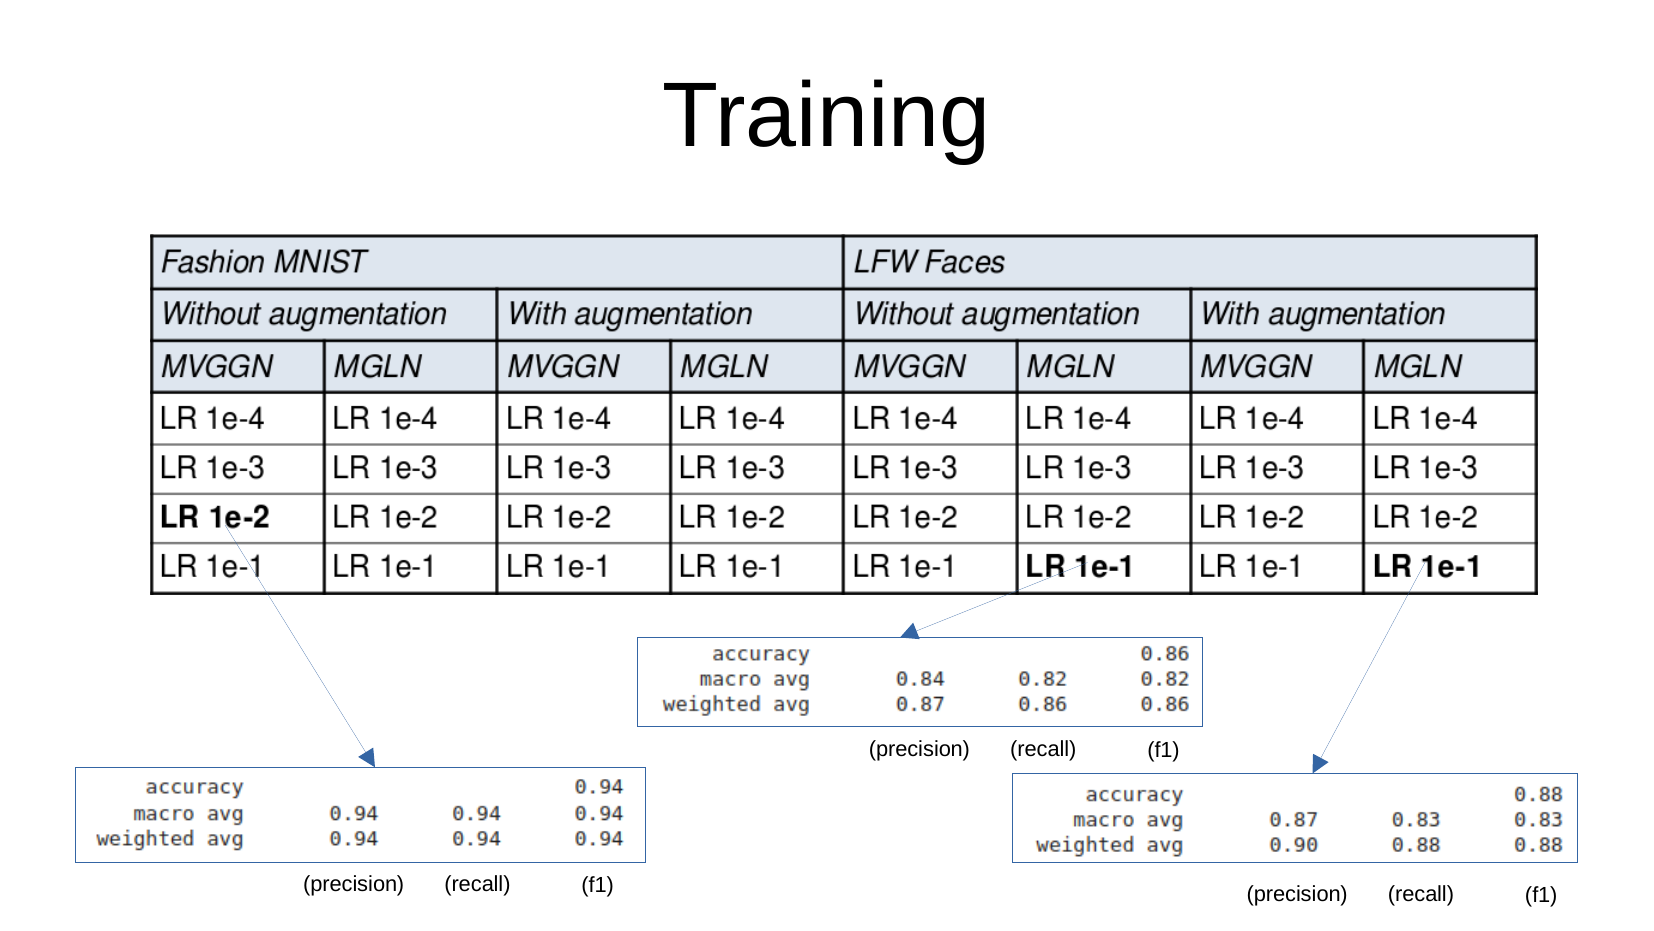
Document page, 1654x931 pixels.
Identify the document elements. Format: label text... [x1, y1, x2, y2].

picture [637, 637, 1203, 727]
picture [75, 767, 646, 863]
text_box (recall) [995, 729, 1092, 769]
picture [150, 234, 1538, 595]
text_box (f1) [1510, 875, 1573, 915]
title Training [82, 37, 1571, 193]
text_box (recall) [429, 864, 526, 904]
picture [1012, 773, 1578, 863]
text_box (precision) [288, 864, 420, 904]
text_box (precision) [1231, 873, 1363, 914]
text_box (precision) [854, 729, 986, 769]
text_box (recall) [1373, 873, 1470, 914]
text_box (f1) [566, 865, 629, 905]
text_box (f1) [1132, 730, 1195, 770]
